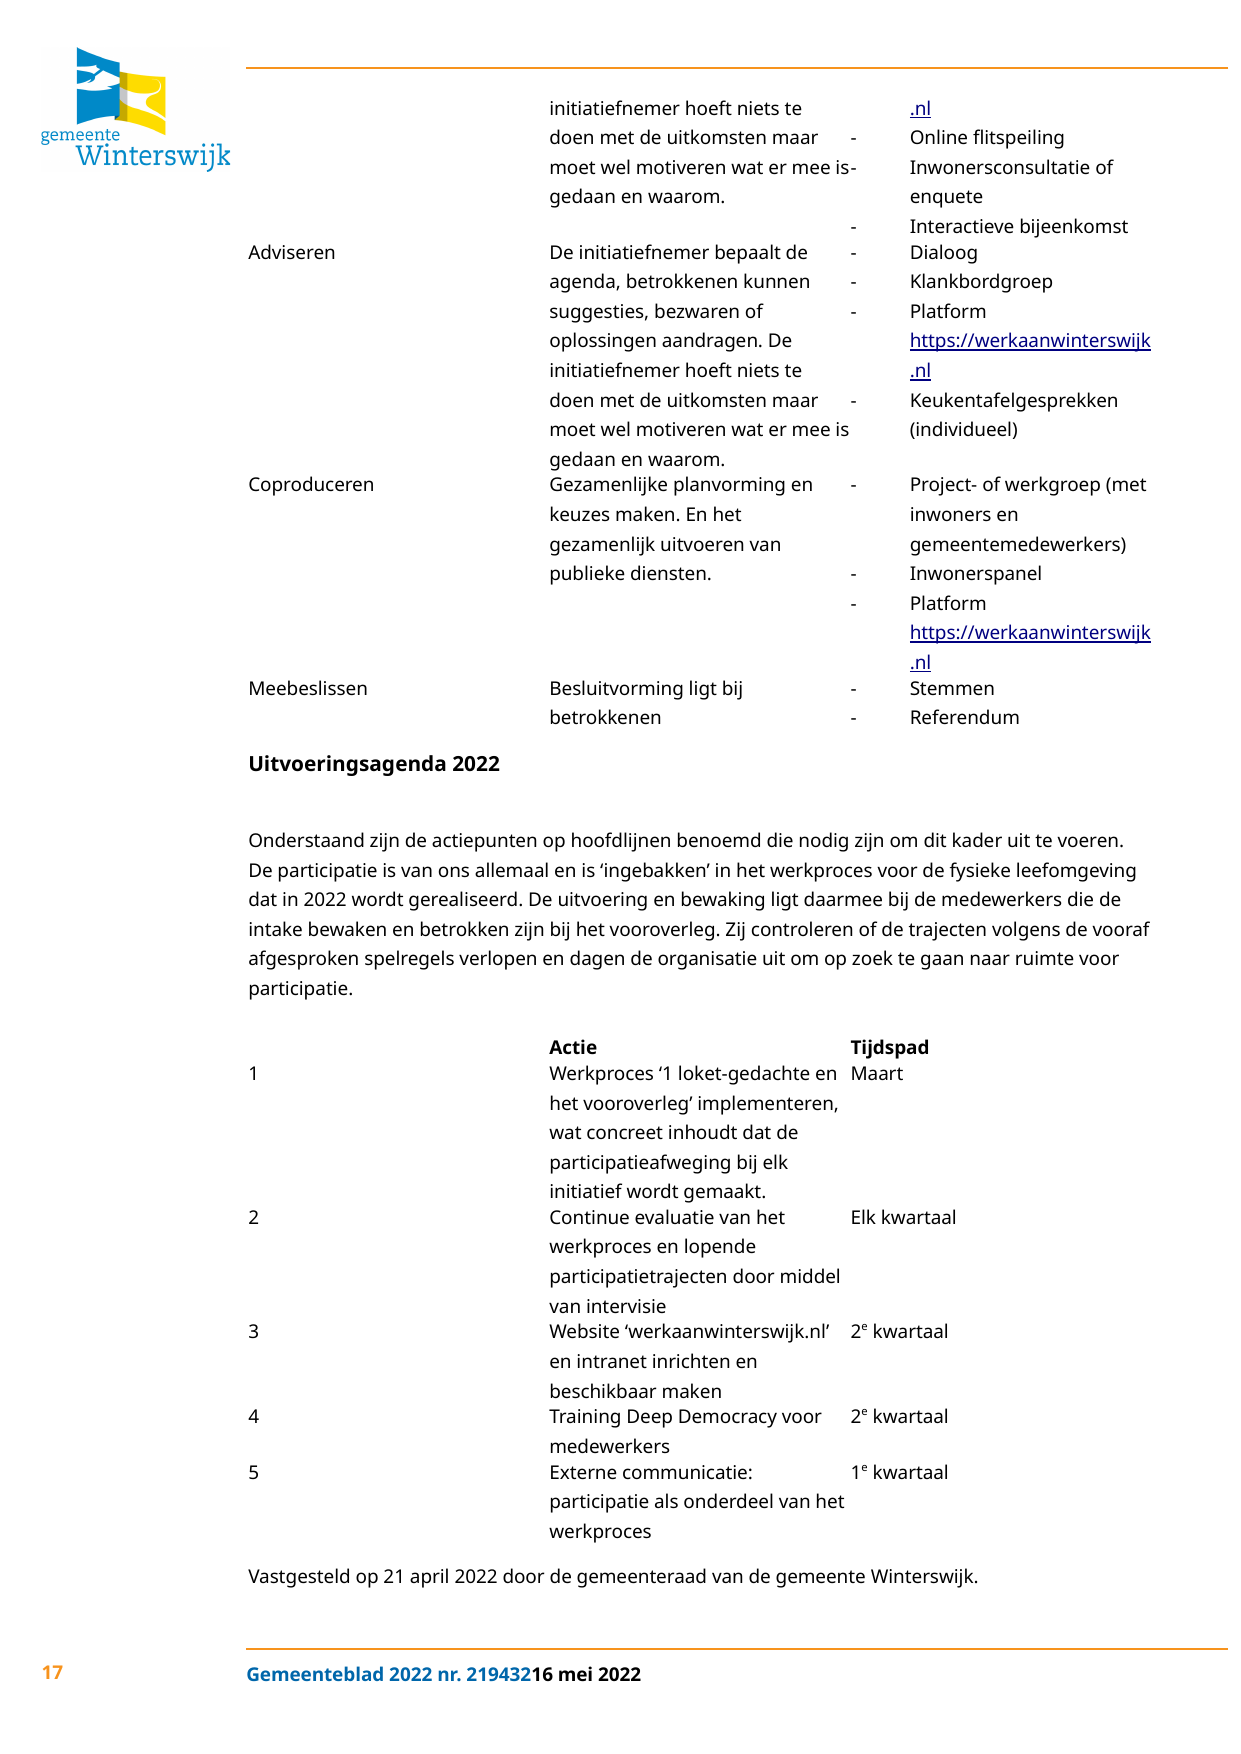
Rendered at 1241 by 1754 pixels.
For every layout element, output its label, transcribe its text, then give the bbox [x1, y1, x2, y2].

table_cell 2e kwartaal [850, 1319, 1152, 1403]
text Uitvoeringsagenda 2022 [248, 749, 1152, 778]
table_cell Website ‘werkaanwinterswijk.nl’ en intranet inrichten en beschikbaar maken [549, 1319, 850, 1403]
table_header Tijdspad [850, 1034, 1152, 1060]
table_cell 5 [248, 1459, 549, 1544]
table_cell Werkproces ‘1 loket-gedachte en het vooroverleg’ implementeren, wat concreet inhoudt dat de participatieafweging bij elk initiatief wordt gemaakt. [549, 1060, 850, 1204]
table_cell De initiatiefnemer bepaalt de agenda, betrokkenen kunnen suggesties, bezwaren of oplossingen aandragen. De initiatiefnemer hoeft niets te doen met de uitkomsten maar moet wel motiveren wat er mee is gedaan en waarom. [549, 239, 850, 472]
table_cell 3 [248, 1319, 549, 1403]
table_cell Continue evaluatie van het werkproces en lopende participatietrajecten door middel van intervisie [549, 1204, 850, 1319]
table_cell Gezamenlijke planvorming en keuzes maken. En het gezamenlijk uitvoeren van publieke diensten. [549, 472, 850, 675]
table_cell Maart [850, 1060, 1152, 1204]
table_cell Adviseren [248, 239, 549, 472]
table_cell 4 [248, 1404, 549, 1459]
table_cell Dialoog Klankbordgroep Platform https://werkaanwinterswijk.nl Keukentafelgesprekken (individueel) [850, 239, 1152, 472]
text Vastgesteld op 21 april 2022 door de gemeenteraad van de gemeente Winterswijk. [248, 1563, 1152, 1589]
table_cell Training Deep Democracy voor medewerkers [549, 1404, 850, 1459]
table_cell Project- of werkgroep (met inwoners en gemeentemedewerkers) Inwonerspanel Platform https://werkaanwinterswijk.nl [850, 472, 1152, 675]
table_cell Coproduceren [248, 472, 549, 675]
table_cell Besluitvorming ligt bij betrokkenen [549, 675, 850, 730]
table_cell initiatiefnemer hoeft niets te doen met de uitkomsten maar moet wel motiveren wat er mee is gedaan en waarom. [549, 95, 850, 239]
text Onderstaand zijn de actiepunten op hoofdlijnen benoemd die nodig zijn om dit kader uit te voeren. De participatie is van ons allemaal en is ‘ingebakken’ in het werkproces voor de fysieke leefomgeving dat in 2022 wordt gerealiseerd. De uitvoering en bewaking ligt daarmee bij de medewerkers die de intake bewaken en betrokken zijn bij het vooroverleg. Zij controleren of de trajecten volgens de vooraf afgesproken spelregels verlopen en dagen de organisatie uit om op zoek te gaan naar ruimte voor participatie. [248, 827, 1152, 1001]
table_cell 1 [248, 1060, 549, 1204]
table_cell Meebeslissen [248, 675, 549, 730]
picture [225, 153, 231, 162]
table_cell .nl Online flitspeiling Inwonersconsultatie of enquete Interactieve bijeenkomst [850, 95, 1152, 239]
table_cell Elk kwartaal [850, 1204, 1152, 1319]
table_cell Externe communicatie: participatie als onderdeel van het werkproces [549, 1459, 850, 1544]
table_cell 2e kwartaal [850, 1404, 1152, 1459]
table_cell 1e kwartaal [850, 1459, 1152, 1544]
table_cell Stemmen Referendum [850, 675, 1152, 730]
table_cell 2 [248, 1204, 549, 1319]
table_cell [248, 95, 549, 239]
table_header [248, 1034, 549, 1060]
table_header Actie [549, 1034, 850, 1060]
picture [41, 47, 231, 172]
